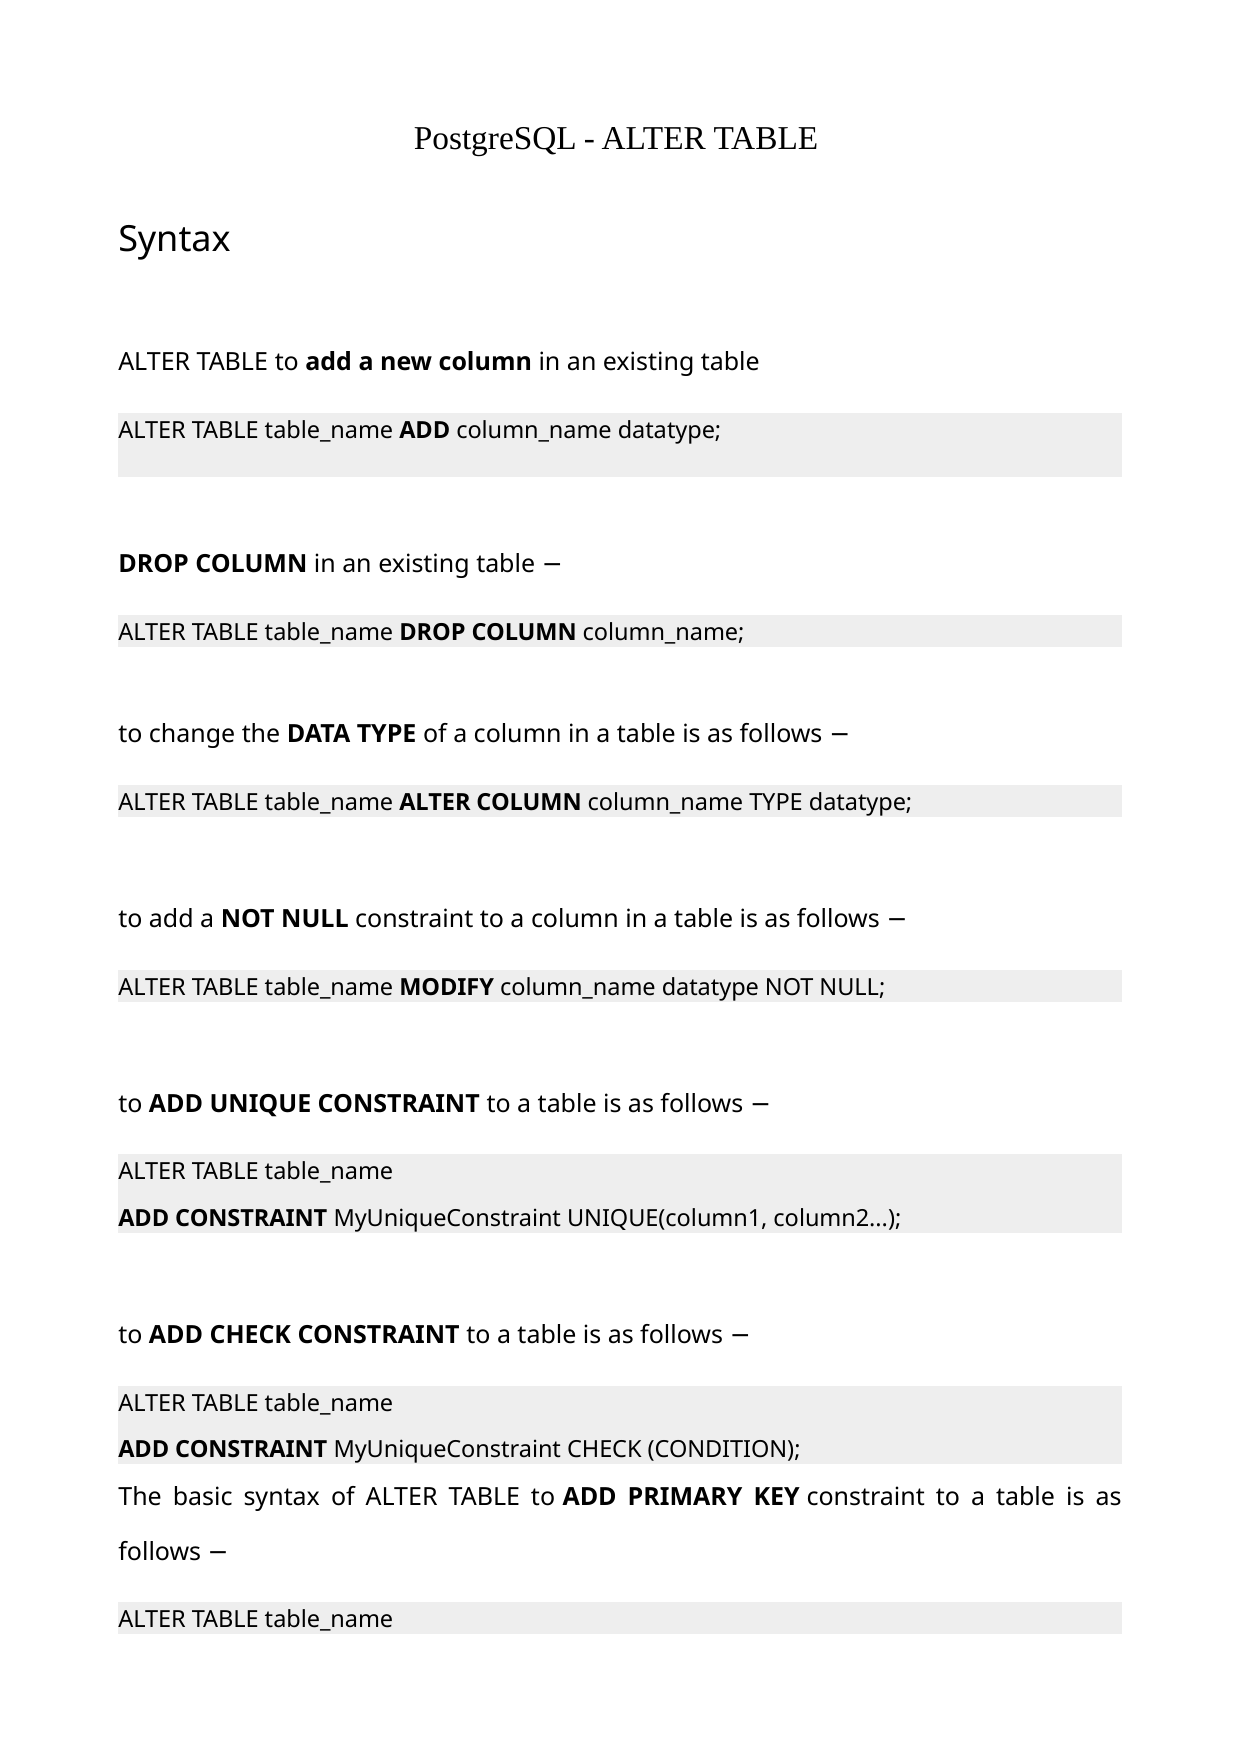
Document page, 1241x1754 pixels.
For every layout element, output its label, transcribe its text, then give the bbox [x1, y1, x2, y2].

text to add a NOT NULL constraint to a column in a table is as follows − [118, 901, 1122, 935]
text ALTER TABLE table_name DROP COLUMN column_name; [118, 615, 1122, 647]
text ALTER TABLE table_name MODIFY column_name datatype NOT NULL; [118, 970, 1122, 1002]
text ADD CONSTRAINT MyUniqueConstraint UNIQUE(column1, column2...); [118, 1201, 1122, 1233]
text ALTER TABLE table_name [118, 1602, 1122, 1634]
text ALTER TABLE table_name [118, 1386, 1122, 1418]
text The basic syntax of ALTER TABLE to ADD PRIMARY KEY constraint to a table is as follows − [118, 1479, 1122, 1567]
text ALTER TABLE table_name [118, 1154, 1122, 1187]
text ALTER TABLE table_name ALTER COLUMN column_name TYPE datatype; [118, 785, 1122, 817]
text ADD CONSTRAINT MyUniqueConstraint CHECK (CONDITION); [118, 1432, 1122, 1464]
text to ADD CHECK CONSTRAINT to a table is as follows − [118, 1317, 1122, 1351]
subtitle PostgreSQL - ALTER TABLE [118, 118, 1122, 156]
text to change the DATA TYPE of a column in a table is as follows − [118, 662, 1122, 750]
text ALTER TABLE table_name ADD column_name datatype; [118, 413, 1122, 477]
subtitle Syntax [118, 213, 1122, 262]
text DROP COLUMN in an existing table − [118, 492, 1122, 580]
text ALTER TABLE to add a new column in an existing table [118, 344, 1122, 378]
text to ADD UNIQUE CONSTRAINT to a table is as follows − [118, 1086, 1122, 1119]
